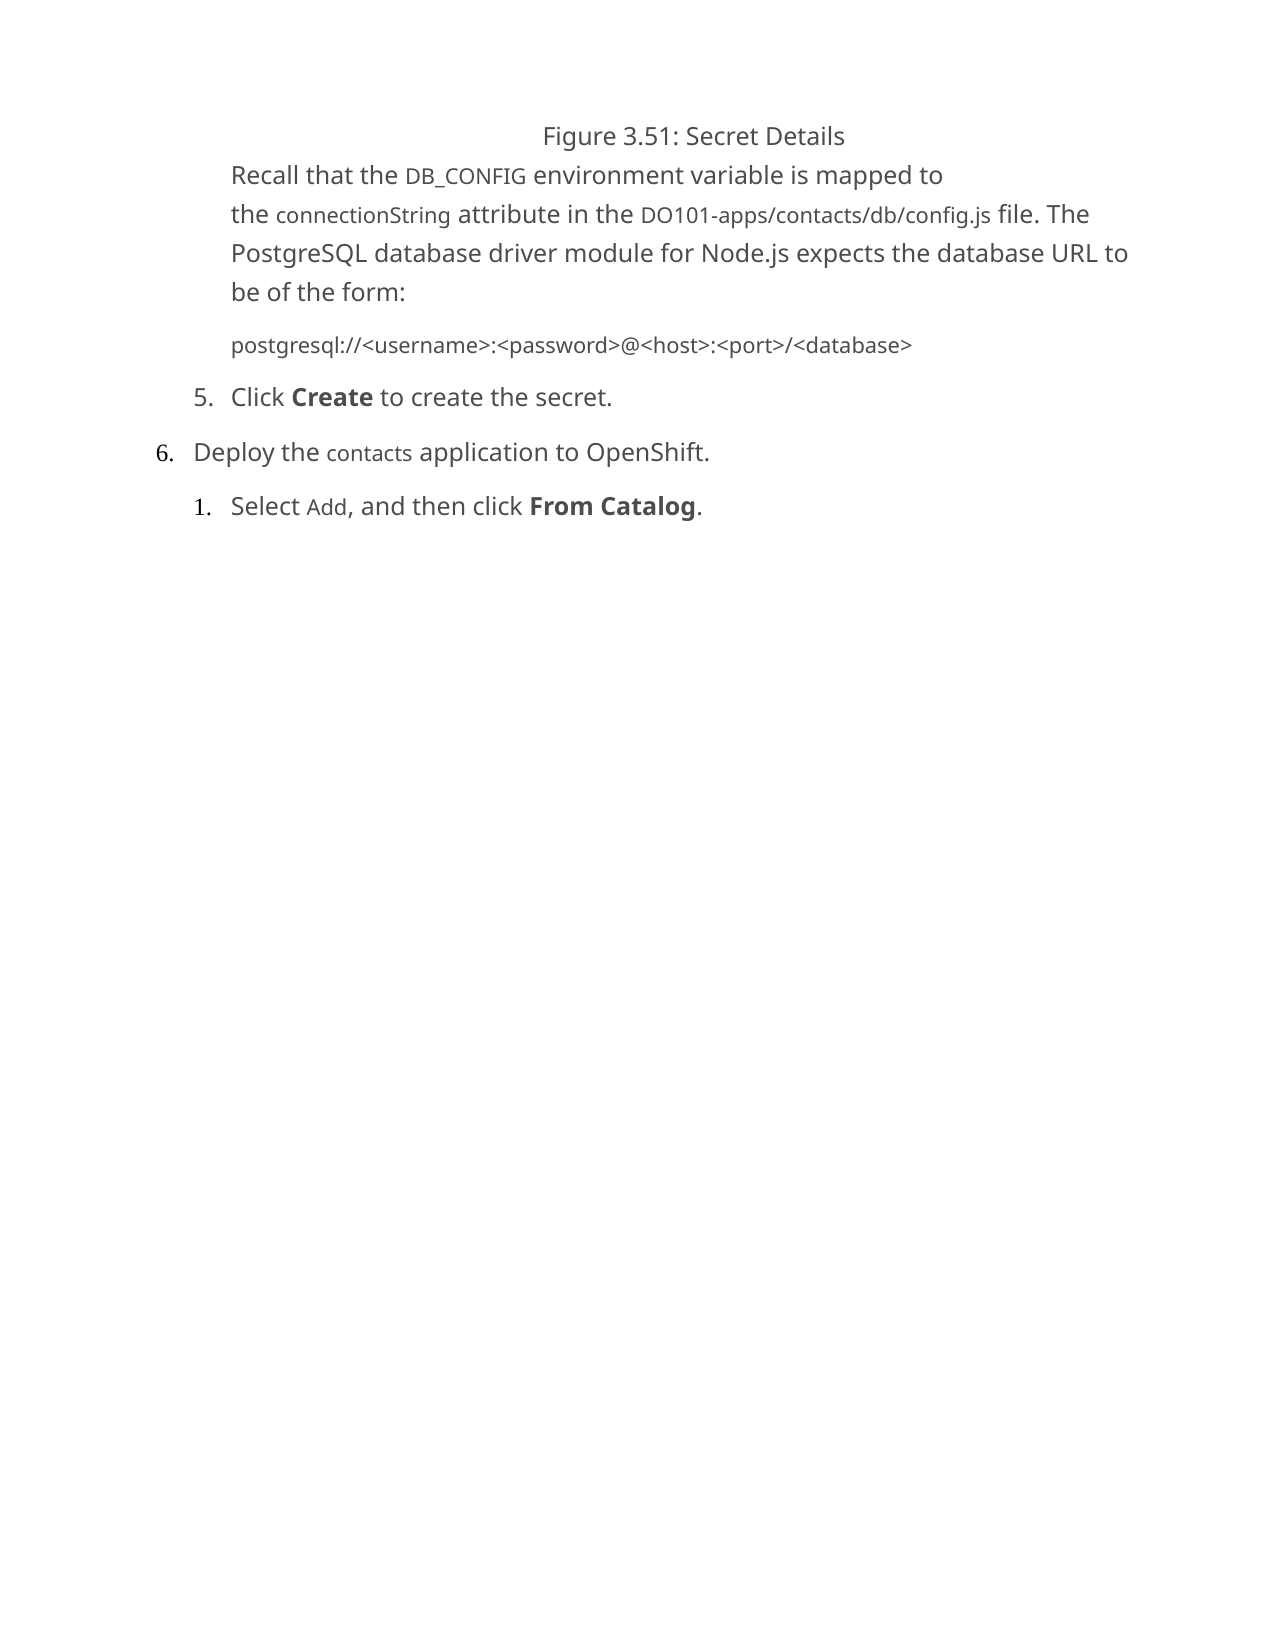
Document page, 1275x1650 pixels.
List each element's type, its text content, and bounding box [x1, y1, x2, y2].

list Figure 3.51: Secret Details [193, 118, 1157, 152]
list postgresql://<username>:<password>@<host>:<port>/<database> [193, 329, 1157, 359]
list Recall that the DB_CONFIG environment variable is mapped to the connectionString attribute in the DO101-apps/contacts/db/config.js file. The PostgreSQL database driver module for Node.js expects the database URL to be of the form: [193, 157, 1157, 309]
list Deploy the contacts application to OpenShift. [156, 434, 1157, 468]
list Click Create to create the secret. [193, 379, 1157, 413]
list Select Add, and then click From Catalog. [193, 489, 1157, 523]
